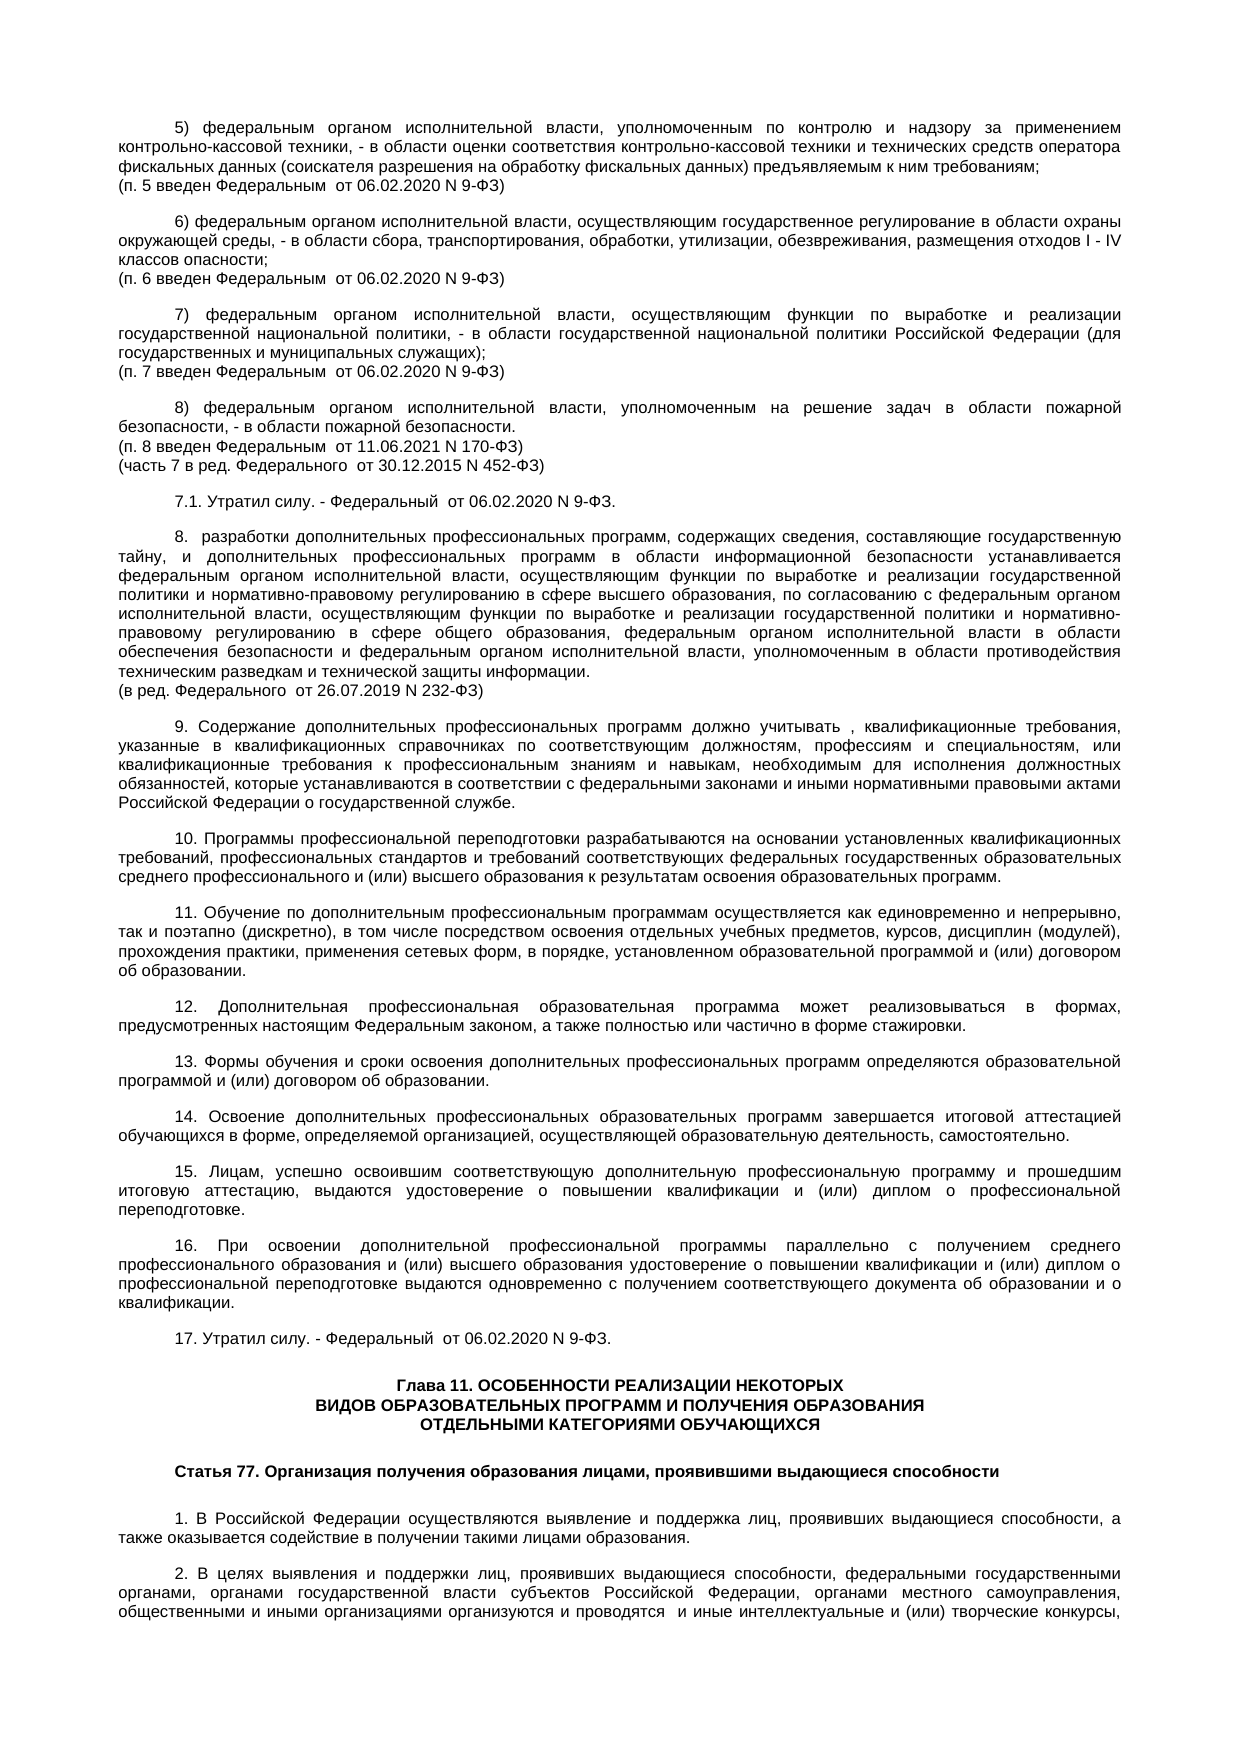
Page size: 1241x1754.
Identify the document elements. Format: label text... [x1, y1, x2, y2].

text 11. Обучение по дополнительным профессиональным программам осуществляется как единовременно и непрерывно, так и поэтапно (дискретно), в том числе посредством освоения отдельных учебных предметов, курсов, дисциплин (модулей), прохождения практики, применения сетевых форм, в порядке, установленном образовательной программой и (или) договором об образовании. [118, 903, 1122, 980]
text 1. В Российской Федерации осуществляются выявление и поддержка лиц, проявивших выдающиеся способности, а также оказывается содействие в получении такими лицами образования. [118, 1509, 1122, 1547]
text 2. В целях выявления и поддержки лиц, проявивших выдающиеся способности, федеральными государственными органами, органами государственной власти субъектов Российской Федерации, органами местного самоуправления, общественными и иными организациями организуются и проводятся и иные интеллектуальные и (или) творческие конкурсы, [118, 1564, 1122, 1621]
text 12. Дополнительная профессиональная образовательная программа может реализовываться в формах, предусмотренных настоящим Федеральным законом, а также полностью или частично в форме стажировки. [118, 996, 1122, 1035]
text 7) федеральным органом исполнительной власти, осуществляющим функции по выработке и реализации государственной национальной политики, - в области государственной национальной политики Российской Федерации (для государственных и муниципальных служащих); [118, 305, 1122, 362]
text (часть 7 в ред. Федерального от 30.12.2015 N 452-ФЗ) [118, 456, 1122, 475]
text Глава 11. ОСОБЕННОСТИ РЕАЛИЗАЦИИ НЕКОТОРЫХ [118, 1376, 1122, 1395]
text (п. 7 введен Федеральным от 06.02.2020 N 9-ФЗ) [118, 362, 1122, 381]
text (п. 6 введен Федеральным от 06.02.2020 N 9-ФЗ) [118, 269, 1122, 288]
text 16. При освоении дополнительной профессиональной программы параллельно с получением среднего профессионального образования и (или) высшего образования удостоверение о повышении квалификации и (или) диплом о профессиональной переподготовке выдаются одновременно с получением соответствующего документа об образовании и о квалификации. [118, 1236, 1122, 1312]
text 13. Формы обучения и сроки освоения дополнительных профессиональных программ определяются образовательной программой и (или) договором об образовании. [118, 1051, 1122, 1090]
text Статья 77. Организация получения образования лицами, проявившими выдающиеся способности [118, 1462, 1122, 1481]
text 5) федеральным органом исполнительной власти, уполномоченным по контролю и надзору за применением контрольно-кассовой техники, - в области оценки соответствия контрольно-кассовой техники и технических средств оператора фискальных данных (соискателя разрешения на обработку фискальных данных) предъявляемым к ним требованиям; [118, 118, 1122, 176]
text (п. 5 введен Федеральным от 06.02.2020 N 9-ФЗ) [118, 176, 1122, 195]
text (в ред. Федерального от 26.07.2019 N 232-ФЗ) [118, 681, 1122, 700]
text (п. 8 введен Федеральным от 11.06.2021 N 170-ФЗ) [118, 436, 1122, 456]
text 17. Утратил силу. - Федеральный от 06.02.2020 N 9-ФЗ. [118, 1329, 1122, 1348]
text ОТДЕЛЬНЫМИ КАТЕГОРИЯМИ ОБУЧАЮЩИХСЯ [118, 1414, 1122, 1434]
text 9. Содержание дополнительных профессиональных программ должно учитывать , квалификационные требования, указанные в квалификационных справочниках по соответствующим должностям, профессиям и специальностям, или квалификационные требования к профессиональным знаниям и навыкам, необходимым для исполнения должностных обязанностей, которые устанавливаются в соответствии с федеральными законами и иными нормативными правовыми актами Российской Федерации о государственной службе. [118, 716, 1122, 812]
text 6) федеральным органом исполнительной власти, осуществляющим государственное регулирование в области охраны окружающей среды, - в области сбора, транспортирования, обработки, утилизации, обезвреживания, размещения отходов I - IV классов опасности; [118, 211, 1122, 269]
text 14. Освоение дополнительных профессиональных образовательных программ завершается итоговой аттестацией обучающихся в форме, определяемой организацией, осуществляющей образовательную деятельность, самостоятельно. [118, 1106, 1122, 1145]
text 10. Программы профессиональной переподготовки разрабатываются на основании установленных квалификационных требований, профессиональных стандартов и требований соответствующих федеральных государственных образовательных среднего профессионального и (или) высшего образования к результатам освоения образовательных программ. [118, 829, 1122, 886]
text 15. Лицам, успешно освоившим соответствующую дополнительную профессиональную программу и прошедшим итоговую аттестацию, выдаются удостоверение о повышении квалификации и (или) диплом о профессиональной переподготовке. [118, 1161, 1122, 1219]
text 7.1. Утратил силу. - Федеральный от 06.02.2020 N 9-ФЗ. [118, 491, 1122, 511]
text ВИДОВ ОБРАЗОВАТЕЛЬНЫХ ПРОГРАММ И ПОЛУЧЕНИЯ ОБРАЗОВАНИЯ [118, 1395, 1122, 1414]
text 8. разработки дополнительных профессиональных программ, содержащих сведения, составляющие государственную тайну, и дополнительных профессиональных программ в области информационной безопасности устанавливается федеральным органом исполнительной власти, осуществляющим функции по выработке и реализации государственной политики и нормативно-правовому регулированию в сфере высшего образования, по согласованию с федеральным органом исполнительной власти, осуществляющим функции по выработке и реализации государственной политики и нормативно-правовому регулированию в сфере общего образования, федеральным органом исполнительной власти в области обеспечения безопасности и федеральным органом исполнительной власти, уполномоченным в области противодействия техническим разведкам и технической защиты информации. [118, 527, 1122, 681]
text 8) федеральным органом исполнительной власти, уполномоченным на решение задач в области пожарной безопасности, - в области пожарной безопасности. [118, 398, 1122, 436]
